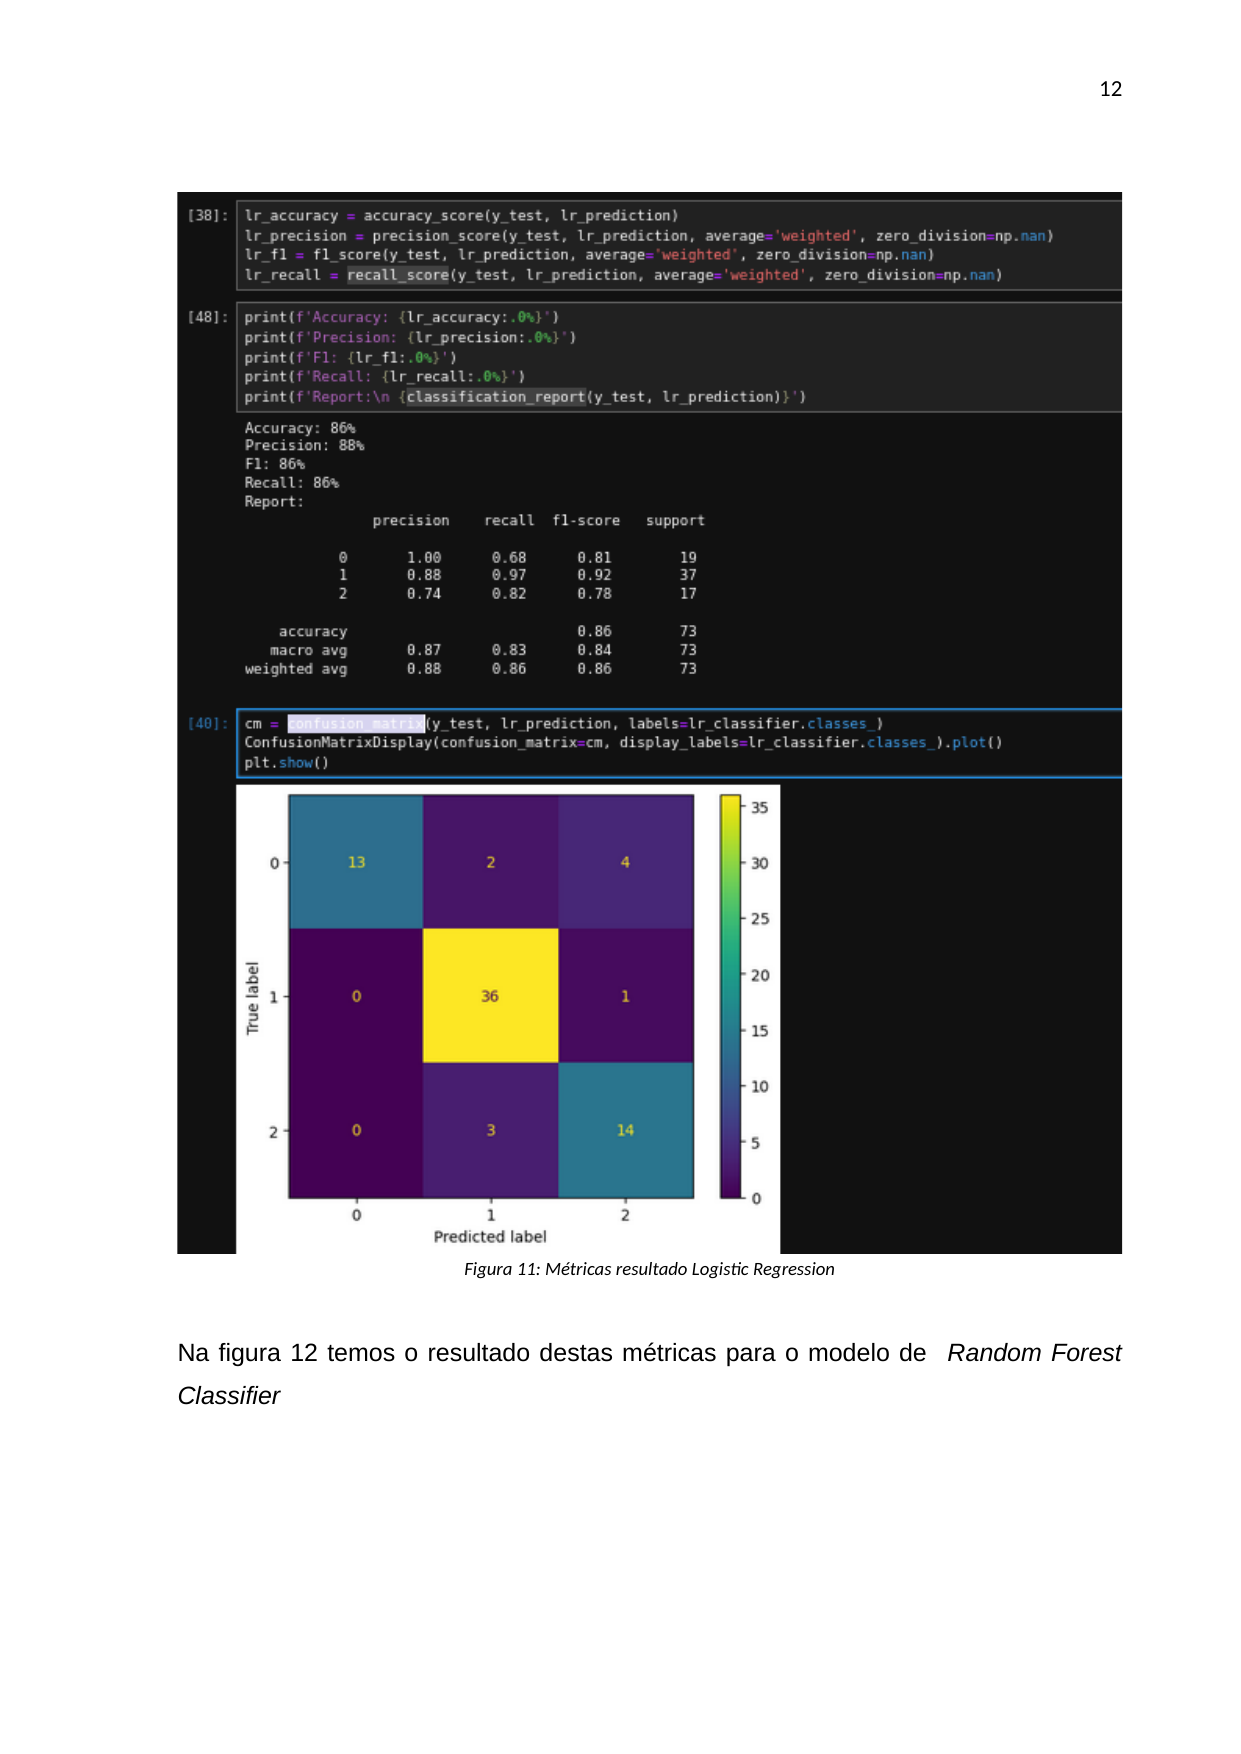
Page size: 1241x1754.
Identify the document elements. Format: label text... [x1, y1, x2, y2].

text Figura 11: Métricas resultado Logistic Regression [177, 1254, 1122, 1280]
text Na figura 12 temos o resultado destas métricas para o modelo de Random Forest Classifier [177, 1338, 1122, 1410]
picture [177, 192, 1123, 1254]
